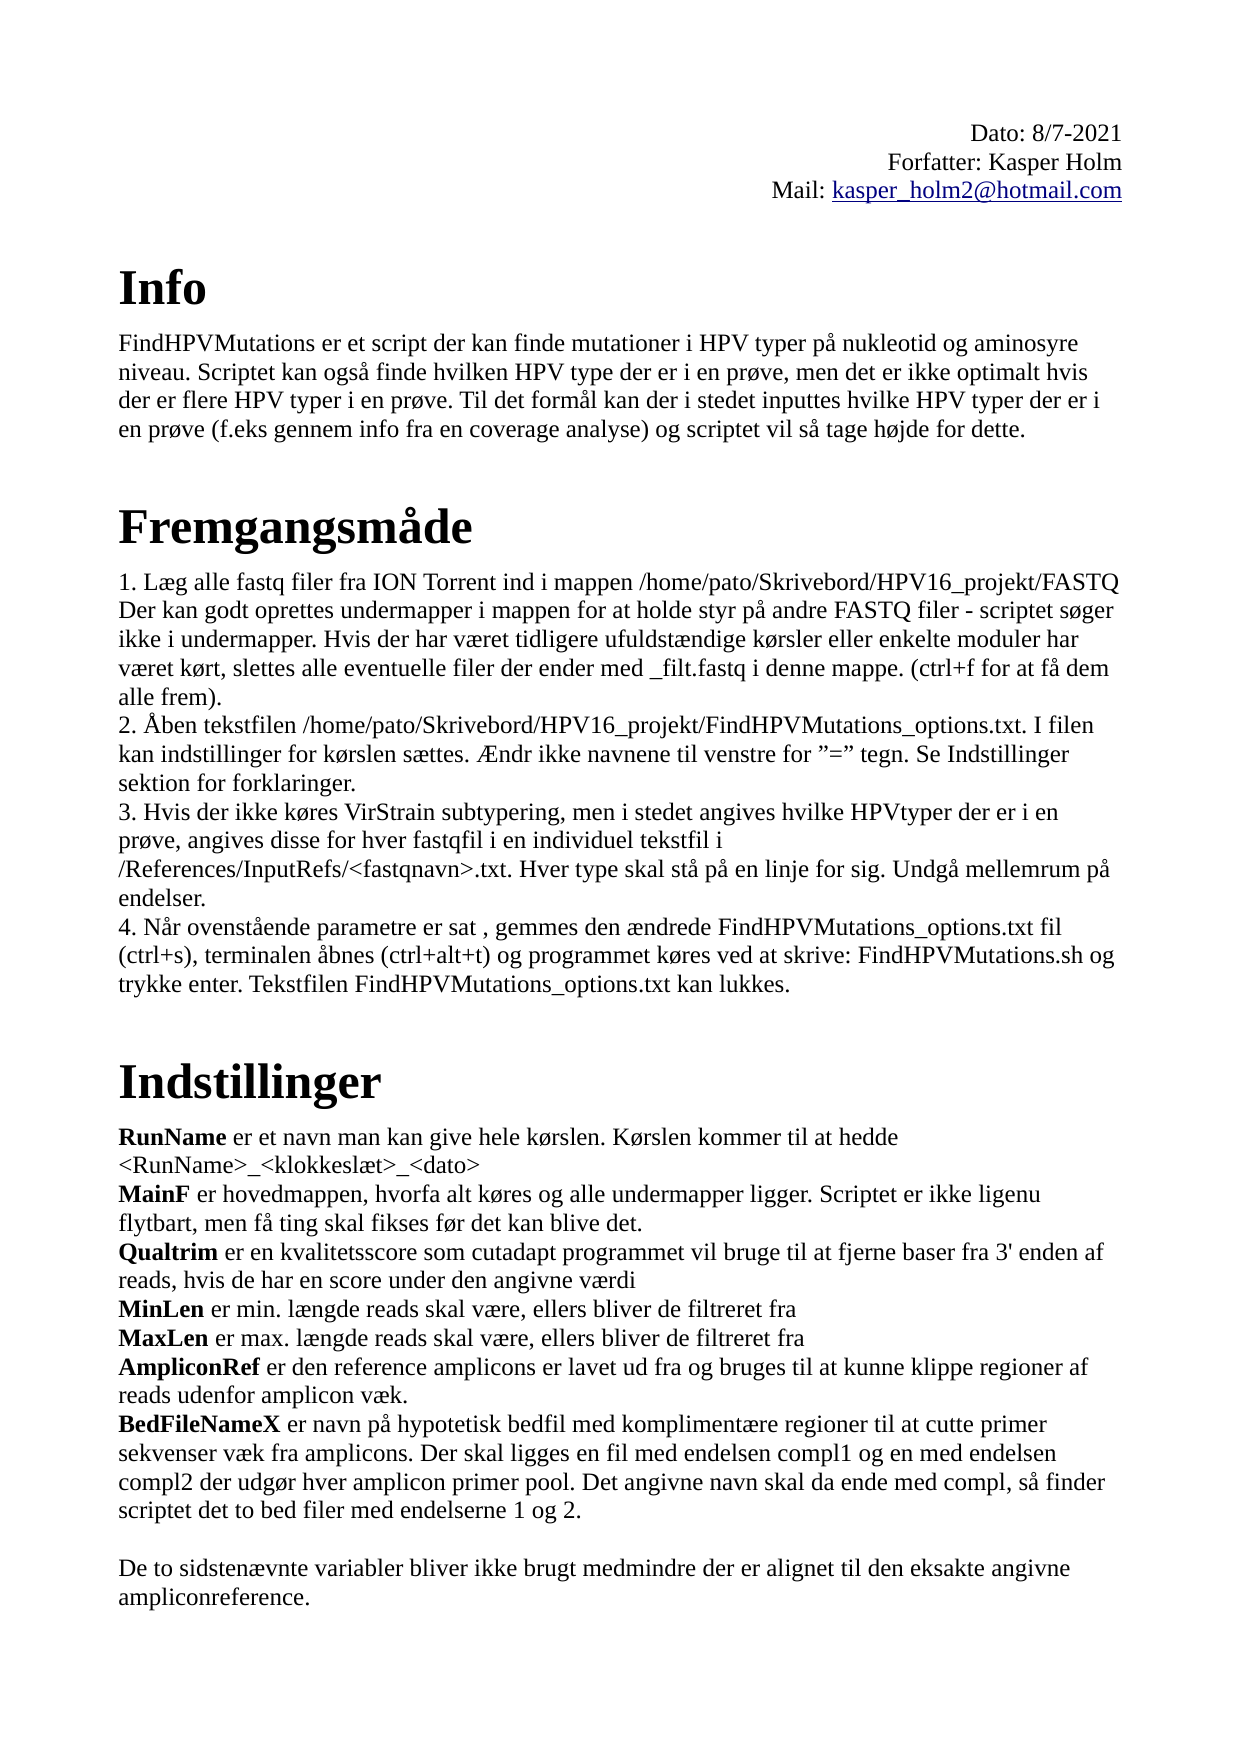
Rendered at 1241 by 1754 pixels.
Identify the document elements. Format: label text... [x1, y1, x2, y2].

text RunName er et navn man kan give hele kørslen. Kørslen kommer til at hedde <RunName>_<klokkeslæt>_<dato> [118, 1122, 1122, 1179]
subtitle Indstillinger [118, 1052, 1122, 1109]
text 4. Når ovenstående parametre er sat , gemmes den ændrede FindHPVMutations_options.txt fil (ctrl+s), terminalen åbnes (ctrl+alt+t) og programmet køres ved at skrive: FindHPVMutations.sh og trykke enter. Tekstfilen FindHPVMutations_options.txt kan lukkes. [118, 912, 1122, 998]
text Dato: 8/7-2021 [118, 118, 1122, 147]
text BedFileNameX er navn på hypotetisk bedfil med komplimentære regioner til at cutte primer sekvenser væk fra amplicons. Der skal ligges en fil med endelsen compl1 og en med endelsen compl2 der udgør hver amplicon primer pool. Det angivne navn skal da ende med compl, så finder scriptet det to bed filer med endelserne 1 og 2. [118, 1409, 1122, 1524]
text 2. Åben tekstfilen /home/pato/Skrivebord/HPV16_projekt/FindHPVMutations_options.txt. I filen kan indstillinger for kørslen sættes. Ændr ikke navnene til venstre for ”=” tegn. Se Indstillinger sektion for forklaringer. [118, 711, 1122, 797]
subtitle Fremgangsmåde [118, 497, 1122, 554]
text De to sidstenævnte variabler bliver ikke brugt medmindre der er alignet til den eksakte angivne ampliconreference. [118, 1553, 1122, 1611]
text FindHPVMutations er et script der kan finde mutationer i HPV typer på nukleotid og aminosyre niveau. Scriptet kan også finde hvilken HPV type der er i en prøve, men det er ikke optimalt hvis der er flere HPV typer i en prøve. Til det formål kan der i stedet inputtes hvilke HPV typer der er i en prøve (f.eks gennem info fra en coverage analyse) og scriptet vil så tage højde for dette. [118, 328, 1122, 443]
text Mail: kasper_holm2@hotmail.com [118, 176, 1122, 204]
text Der kan godt oprettes undermapper i mappen for at holde styr på andre FASTQ filer - scriptet søger ikke i undermapper. Hvis der har været tidligere ufuldstændige kørsler eller enkelte moduler har været kørt, slettes alle eventuelle filer der ender med _filt.fastq i denne mappe. (ctrl+f for at få dem alle frem). [118, 596, 1122, 711]
text Forfatter: Kasper Holm [118, 147, 1122, 176]
text MaxLen er max. længde reads skal være, ellers bliver de filtreret fra [118, 1323, 1122, 1352]
subtitle Info [118, 258, 1122, 316]
text Qualtrim er en kvalitetsscore som cutadapt programmet vil bruge til at fjerne baser fra 3' enden af reads, hvis de har en score under den angivne værdi [118, 1237, 1122, 1294]
text AmpliconRef er den reference amplicons er lavet ud fra og bruges til at kunne klippe regioner af reads udenfor amplicon væk. [118, 1352, 1122, 1409]
text 3. Hvis der ikke køres VirStrain subtypering, men i stedet angives hvilke HPVtyper der er i en prøve, angives disse for hver fastqfil i en individuel tekstfil i /References/InputRefs/<fastqnavn>.txt. Hver type skal stå på en linje for sig. Undgå mellemrum på endelser. [118, 797, 1122, 912]
text 1. Læg alle fastq filer fra ION Torrent ind i mappen /home/pato/Skrivebord/HPV16_projekt/FASTQ [118, 567, 1122, 596]
text MainF er hovedmappen, hvorfa alt køres og alle undermapper ligger. Scriptet er ikke ligenu flytbart, men få ting skal fikses før det kan blive det. [118, 1179, 1122, 1237]
text MinLen er min. længde reads skal være, ellers bliver de filtreret fra [118, 1294, 1122, 1323]
